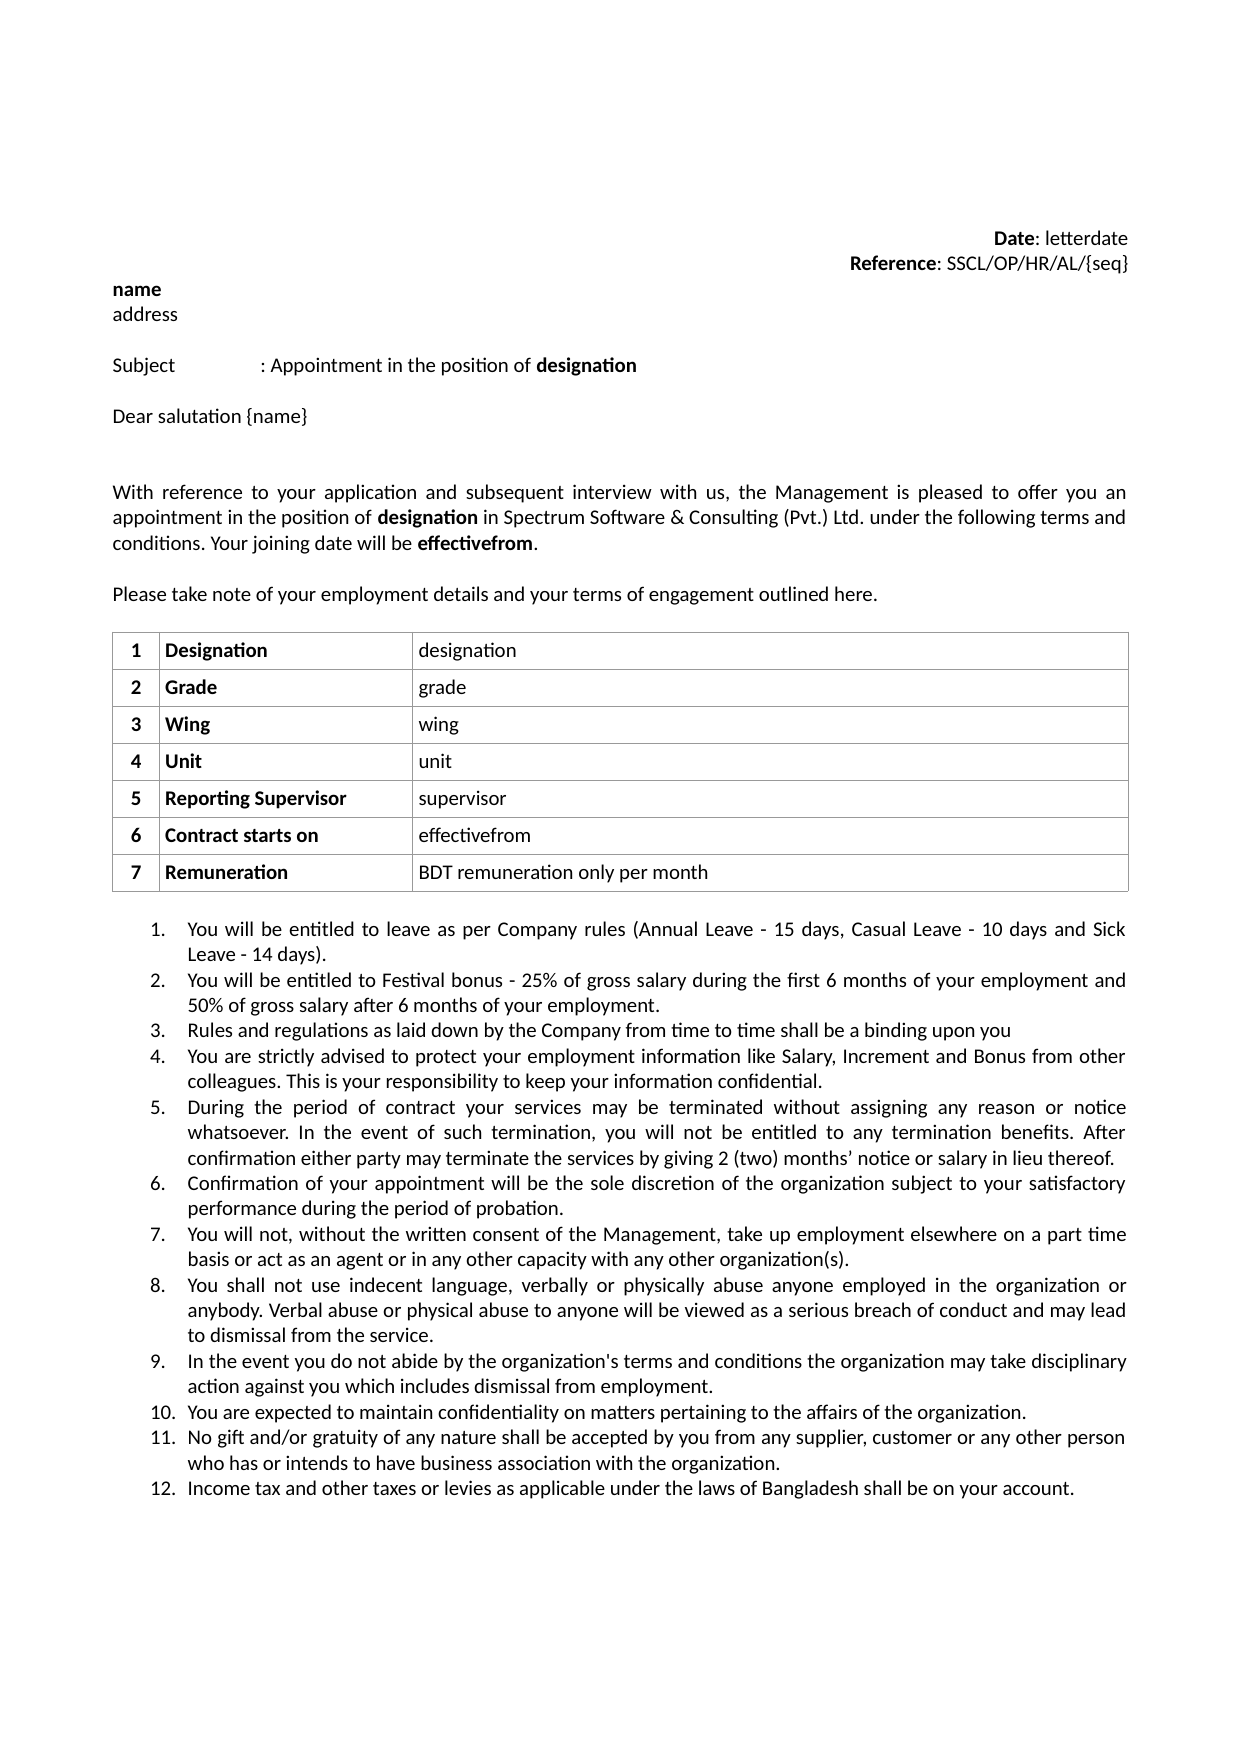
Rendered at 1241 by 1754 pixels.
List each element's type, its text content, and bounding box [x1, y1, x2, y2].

list During the period of contract your services may be terminated without assigning any reason or notice whatsoever. In the event of such termination, you will not be entitled to any termination benefits. After confirmation either party may terminate the services by giving 2 (two) months’ notice or salary in lieu thereof. [150, 1094, 1128, 1170]
text name [112, 276, 1128, 301]
table_cell 5 [113, 781, 159, 817]
text Please take note of your employment details and your terms of engagement outlined here. [112, 581, 1128, 606]
list In the event you do not abide by the organization's terms and conditions the organization may take disciplinary action against you which includes dismissal from employment. [150, 1348, 1128, 1399]
text address [112, 301, 1128, 327]
table_cell Unit [160, 744, 412, 779]
list You shall not use indecent language, verbally or physically abuse anyone employed in the organization or anybody. Verbal abuse or physical abuse to anyone will be viewed as a serious breach of conduct and may lead to dismissal from the service. [150, 1272, 1128, 1348]
text Date: letterdate [112, 225, 1128, 250]
table_cell 7 [113, 855, 159, 891]
table_cell Remuneration [160, 855, 412, 891]
table_cell 2 [113, 670, 159, 706]
list Income tax and other taxes or levies as applicable under the laws of Bangladesh shall be on your account. [150, 1475, 1128, 1501]
text With reference to your application and subsequent interview with us, the Management is pleased to offer you an appointment in the position of designation in Spectrum Software & Consulting (Pvt.) Ltd. under the following terms and conditions. Your joining date will be effectivefrom. [112, 479, 1128, 555]
text Subject : Appointment in the position of designation [112, 352, 1128, 377]
list You will not, without the written consent of the Management, take up employment elsewhere on a part time basis or act as an agent or in any other capacity with any other organization(s). [150, 1221, 1128, 1272]
table_cell 3 [113, 707, 159, 743]
table_cell Reporting Supervisor [160, 781, 412, 817]
table_header designation [413, 633, 1128, 669]
list You are expected to maintain confidentiality on matters pertaining to the affairs of the organization. [150, 1399, 1128, 1424]
table_cell BDT remuneration only per month [413, 855, 1128, 891]
text Reference: SSCL/OP/HR/AL/{seq} [112, 250, 1128, 276]
table_cell grade [413, 670, 1128, 706]
list Confirmation of your appointment will be the sole discretion of the organization subject to your satisfactory performance during the period of probation. [150, 1170, 1128, 1221]
table_cell 6 [113, 818, 159, 853]
list You will be entitled to leave as per Company rules (Annual Leave - 15 days, Casual Leave - 10 days and Sick Leave - 14 days). [150, 916, 1128, 967]
table_cell Contract starts on [160, 818, 412, 853]
table_cell effectivefrom [413, 818, 1128, 853]
text Dear salutation {name} [112, 403, 1128, 428]
list Rules and regulations as laid down by the Company from time to time shall be a binding upon you [150, 1018, 1128, 1043]
table_cell Wing [160, 707, 412, 743]
list You are strictly advised to protect your employment information like Salary, Increment and Bonus from other colleagues. This is your responsibility to keep your information confidential. [150, 1043, 1128, 1094]
table_cell supervisor [413, 781, 1128, 817]
list No gift and/or gratuity of any nature shall be accepted by you from any supplier, customer or any other person who has or intends to have business association with the organization. [150, 1424, 1128, 1475]
table_header Designation [160, 633, 412, 669]
table_header 1 [113, 633, 159, 669]
table_cell Grade [160, 670, 412, 706]
table_cell unit [413, 744, 1128, 779]
table_cell 4 [113, 744, 159, 779]
table_cell wing [413, 707, 1128, 743]
list You will be entitled to Festival bonus - 25% of gross salary during the first 6 months of your employment and 50% of gross salary after 6 months of your employment. [150, 967, 1128, 1018]
